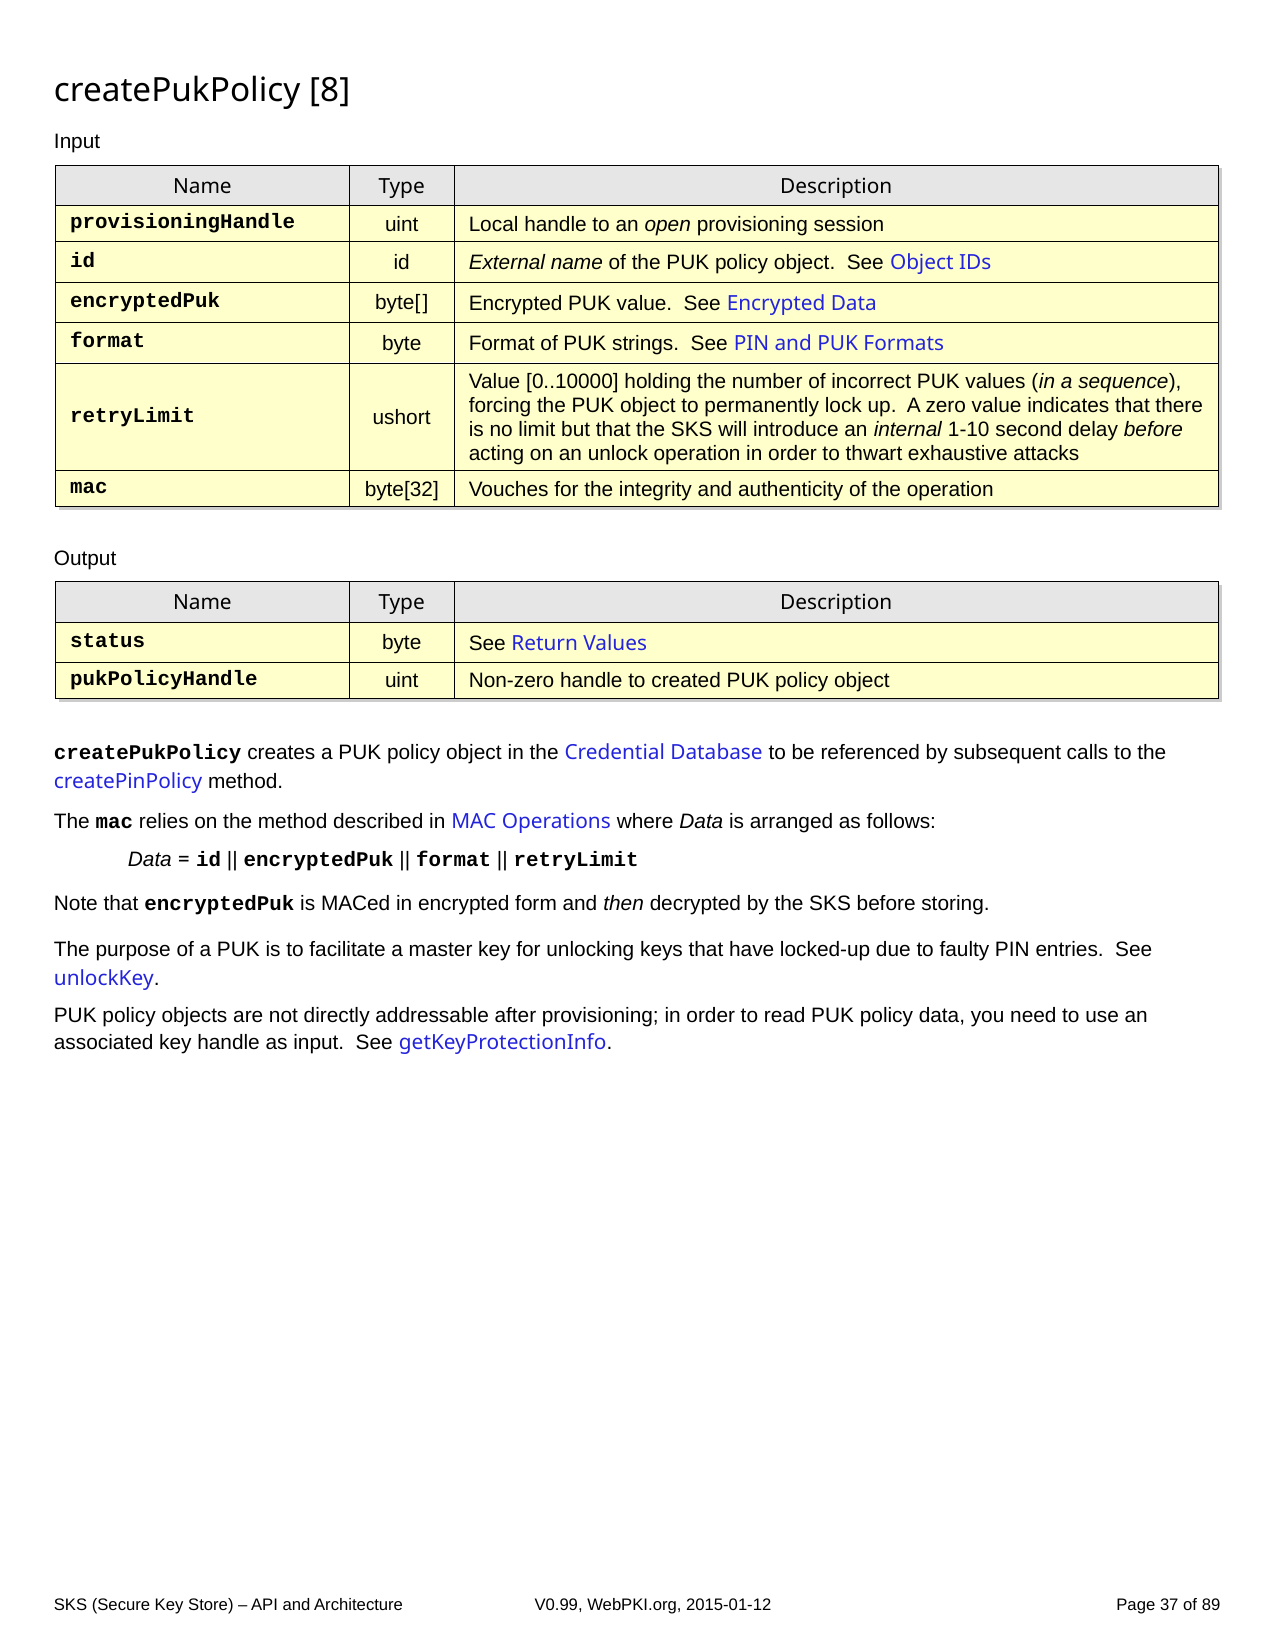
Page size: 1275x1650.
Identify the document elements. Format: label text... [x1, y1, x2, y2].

text Data = id || encryptedPuk || format || retryLimit [54, 844, 1221, 872]
table_cell uint [350, 663, 454, 698]
table_header Type [350, 582, 454, 622]
text The mac relies on the method described in MAC Operations where Data is arranged as follows: [54, 806, 1221, 835]
table_header Description [455, 582, 1218, 622]
table_cell Format of PUK strings. See PIN and PUK Formats [455, 323, 1218, 362]
table_cell mac [56, 471, 349, 506]
table_cell byte⁮[32] [350, 471, 454, 506]
table_cell byte [350, 323, 454, 362]
table_cell uint [350, 206, 454, 241]
text PUK policy objects are not directly addressable after provisioning; in order to read PUK policy data, you need to use an associated key handle as input. See getKeyProtectionInfo. [54, 1003, 1221, 1055]
table_cell format [56, 323, 349, 362]
text The purpose of a PUK is to facilitate a master key for unlocking keys that have locked-up due to faulty PIN entries. See unlockKey. [54, 934, 1221, 991]
table_cell pukPolicyHandle [56, 663, 349, 698]
table_cell Encrypted PUK value. See Encrypted Data [455, 283, 1218, 322]
table_cell ushort [350, 364, 454, 470]
table_cell byte [350, 623, 454, 662]
text Output [54, 546, 1221, 569]
table_cell id [56, 242, 349, 282]
table_cell Value [0..10000] holding the number of incorrect PUK values (in a sequence), forcing the PUK object to permanently lock up. A zero value indicates that there is no limit but that the SKS will introduce an internal 1‑10 second delay before acting on an unlock operation in order to thwart exhaustive attacks [455, 364, 1218, 470]
table_cell External name of the PUK policy object. See Object IDs [455, 242, 1218, 282]
table_cell status [56, 623, 349, 662]
table_cell id [350, 242, 454, 282]
table_cell encryptedPuk [56, 283, 349, 322]
table_header Description [455, 166, 1218, 205]
table_header Name [56, 166, 349, 205]
text Note that encryptedPuk is MACed in encrypted form and then decrypted by the SKS before storing. [54, 890, 1221, 916]
text createPukPolicy creates a PUK policy object in the Credential Database to be referenced by subsequent calls to the createPinPolicy method. [54, 737, 1221, 794]
table_cell byte[ ] [350, 283, 454, 322]
table_cell Local handle to an open provisioning session [455, 206, 1218, 241]
subtitle createPukPolicy [8] [54, 66, 1221, 111]
table_cell provisioningHandle [56, 206, 349, 241]
table_cell retryLimit [56, 364, 349, 470]
text Input [54, 129, 1221, 153]
table_cell Non-zero handle to created PUK policy object [455, 663, 1218, 698]
table_cell See Return Values [455, 623, 1218, 662]
table_cell Vouches for the integrity and authenticity of the operation [455, 471, 1218, 506]
table_header Name [56, 582, 349, 622]
table_header Type [350, 166, 454, 205]
